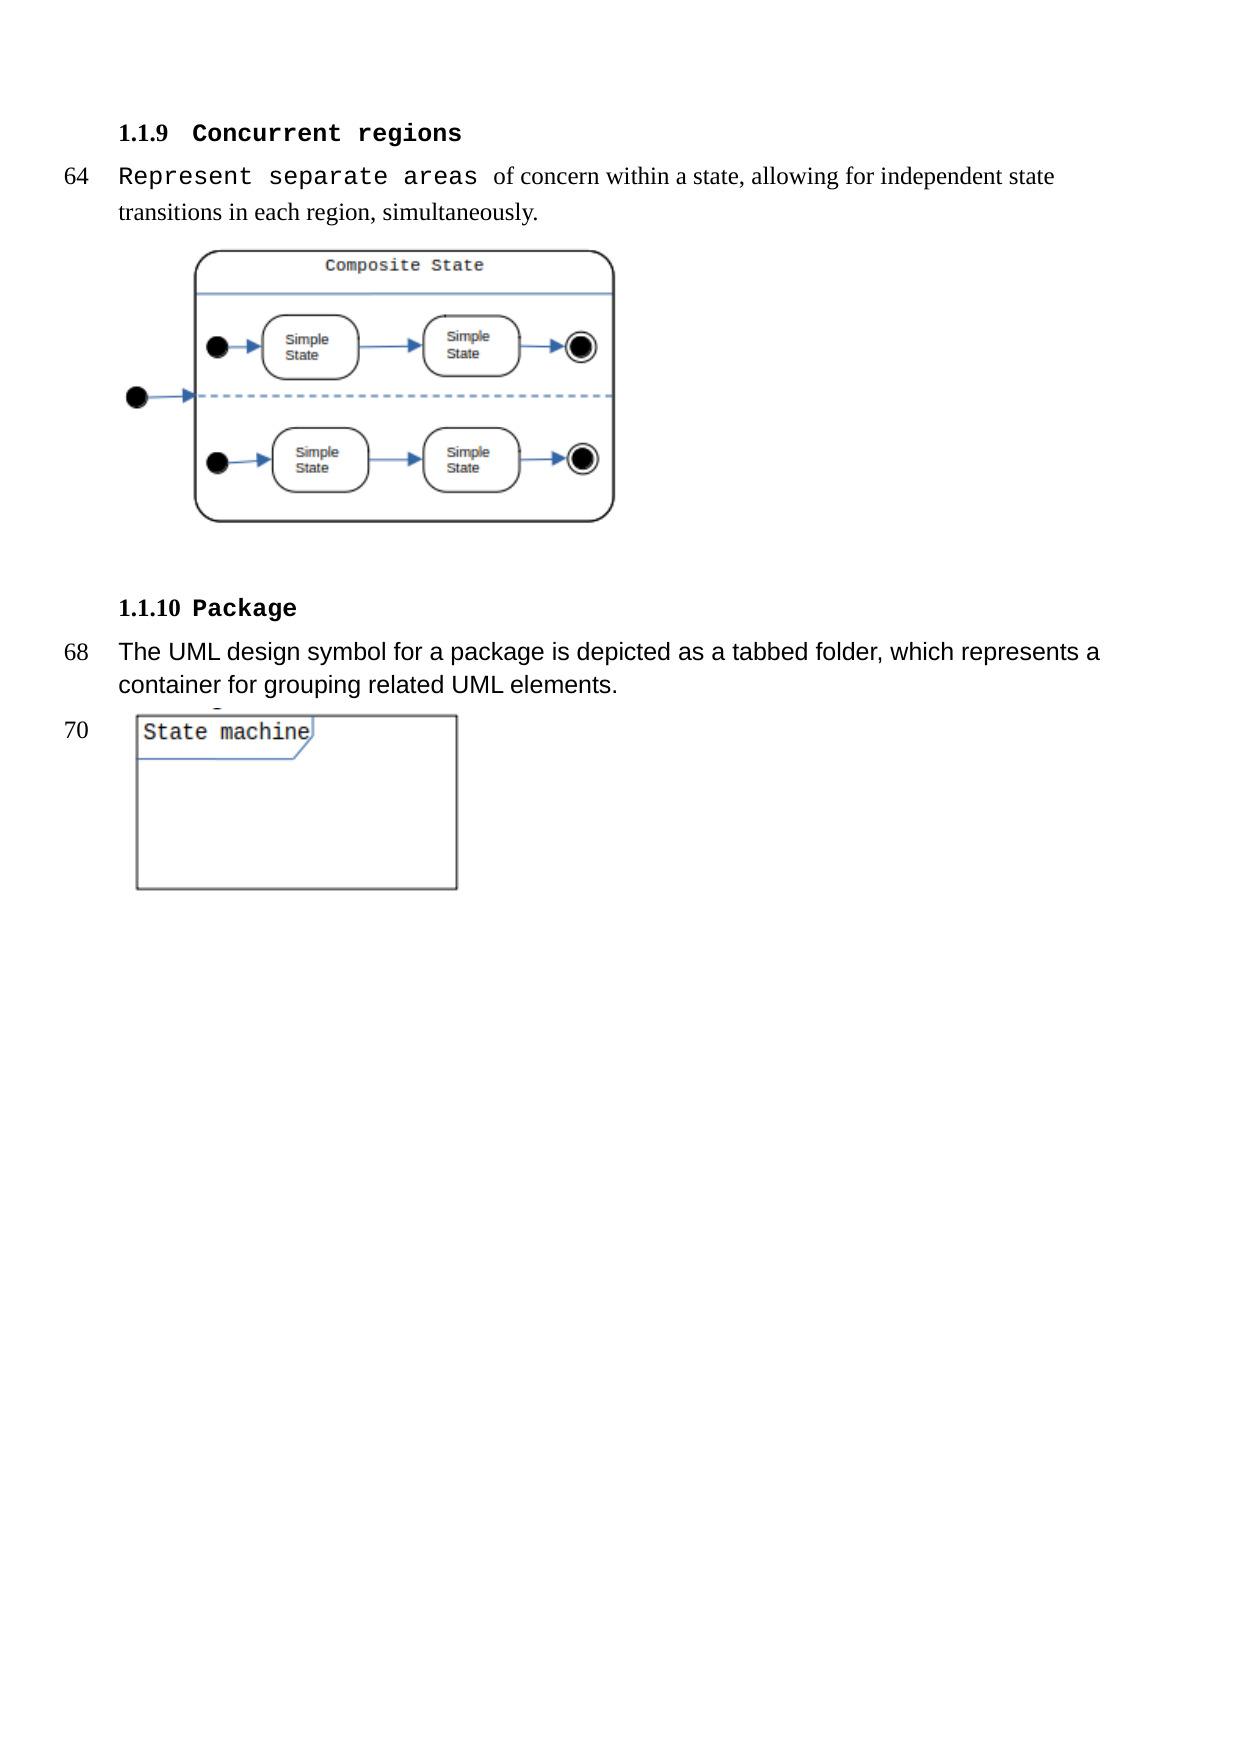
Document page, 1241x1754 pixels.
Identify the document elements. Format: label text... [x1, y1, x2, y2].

subtitle Package [118, 593, 1122, 624]
text Represent separate areas of concern within a state, allowing for independent state transitions in each region, simultaneously. [118, 161, 1122, 225]
text The UML design symbol for a package is depicted as a tabbed folder, which represents a container for grouping related UML elements. [118, 637, 1122, 698]
picture [132, 708, 470, 897]
picture [114, 238, 619, 534]
subtitle Concurrent regions [118, 118, 1122, 149]
